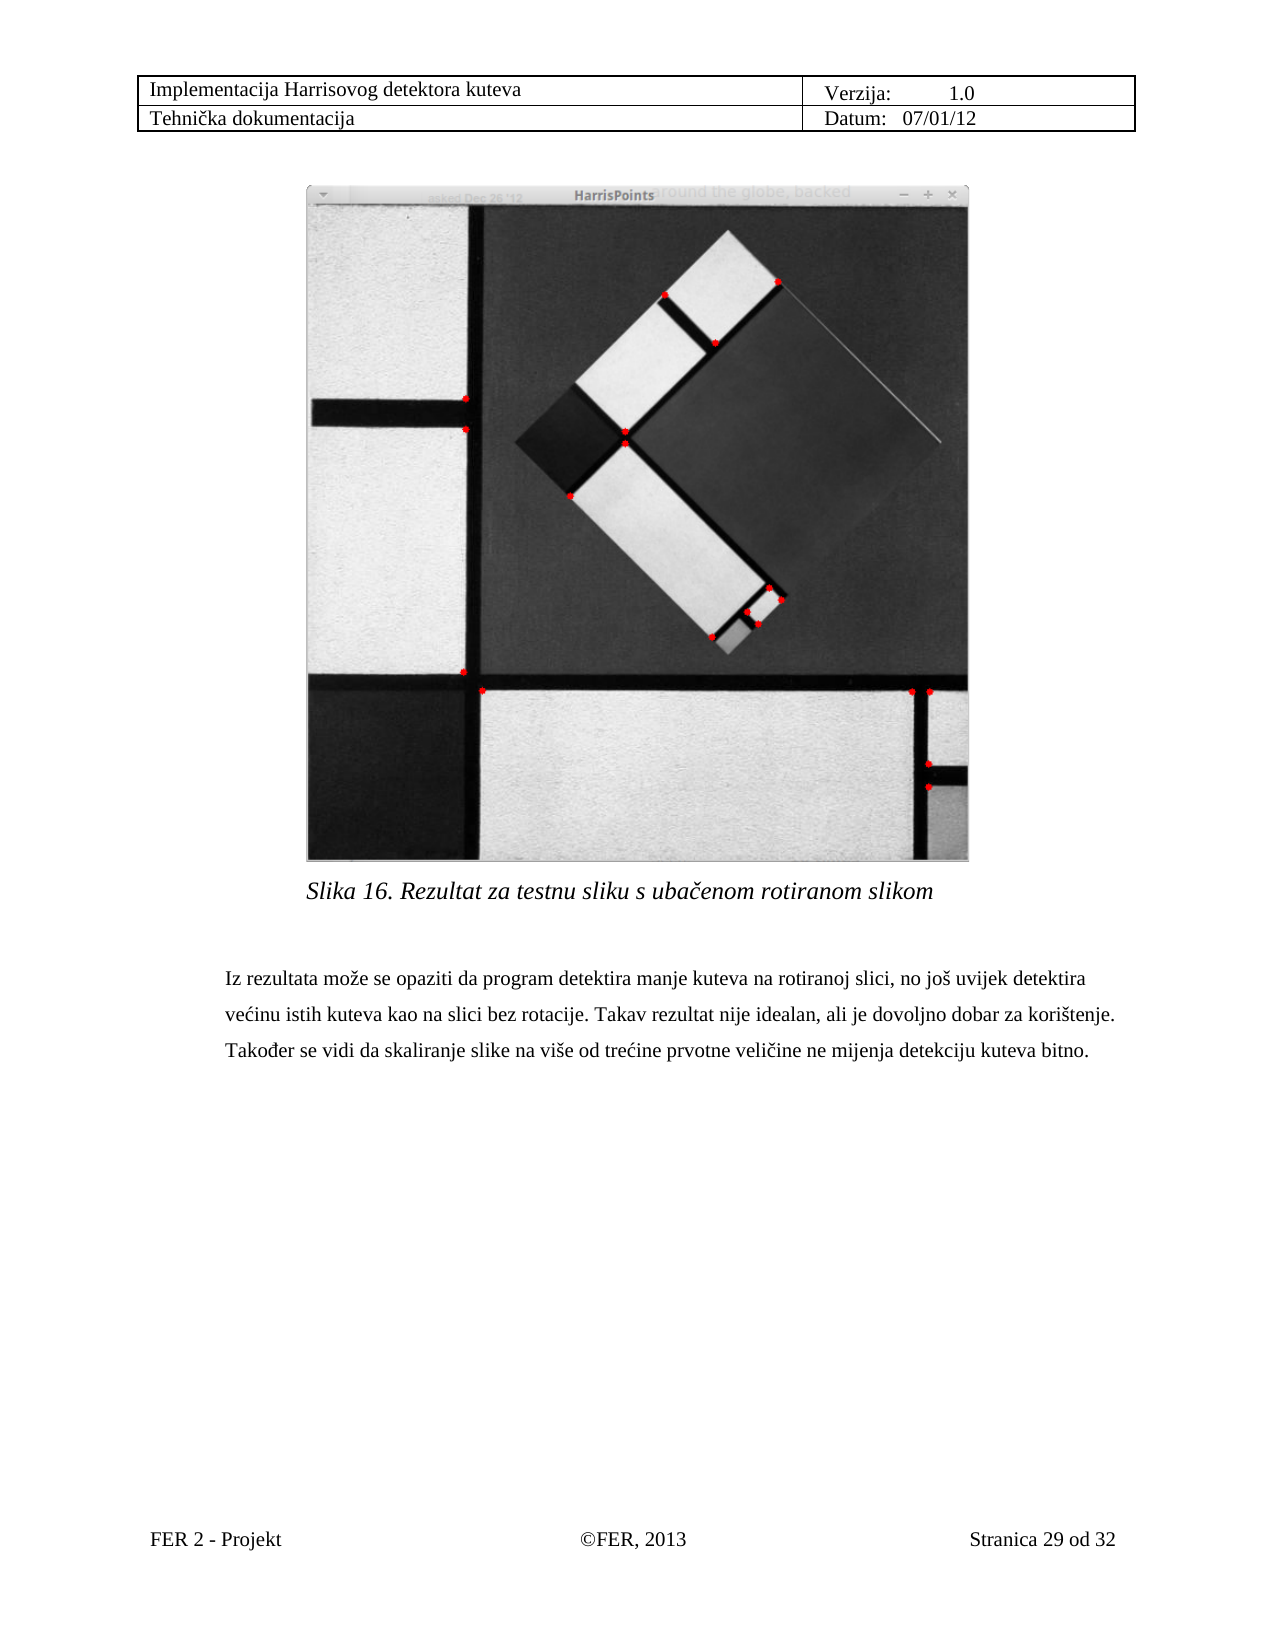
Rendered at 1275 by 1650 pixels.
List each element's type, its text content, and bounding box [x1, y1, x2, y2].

picture [306, 185, 970, 862]
text Slika 16. Rezultat za testnu sliku s ubačenom rotiranom slikom [306, 862, 969, 905]
text Iz rezultata može se opaziti da program detektira manje kuteva na rotiranoj slici, no još uvijek detektira većinu istih kuteva kao na slici bez rotacije. Takav rezultat nije idealan, ali je dovoljno dobar za korištenje. Također se vidi da skaliranje slike na više od trećine prvotne veličine ne mijenja detekciju kuteva bitno. [225, 965, 1125, 1062]
